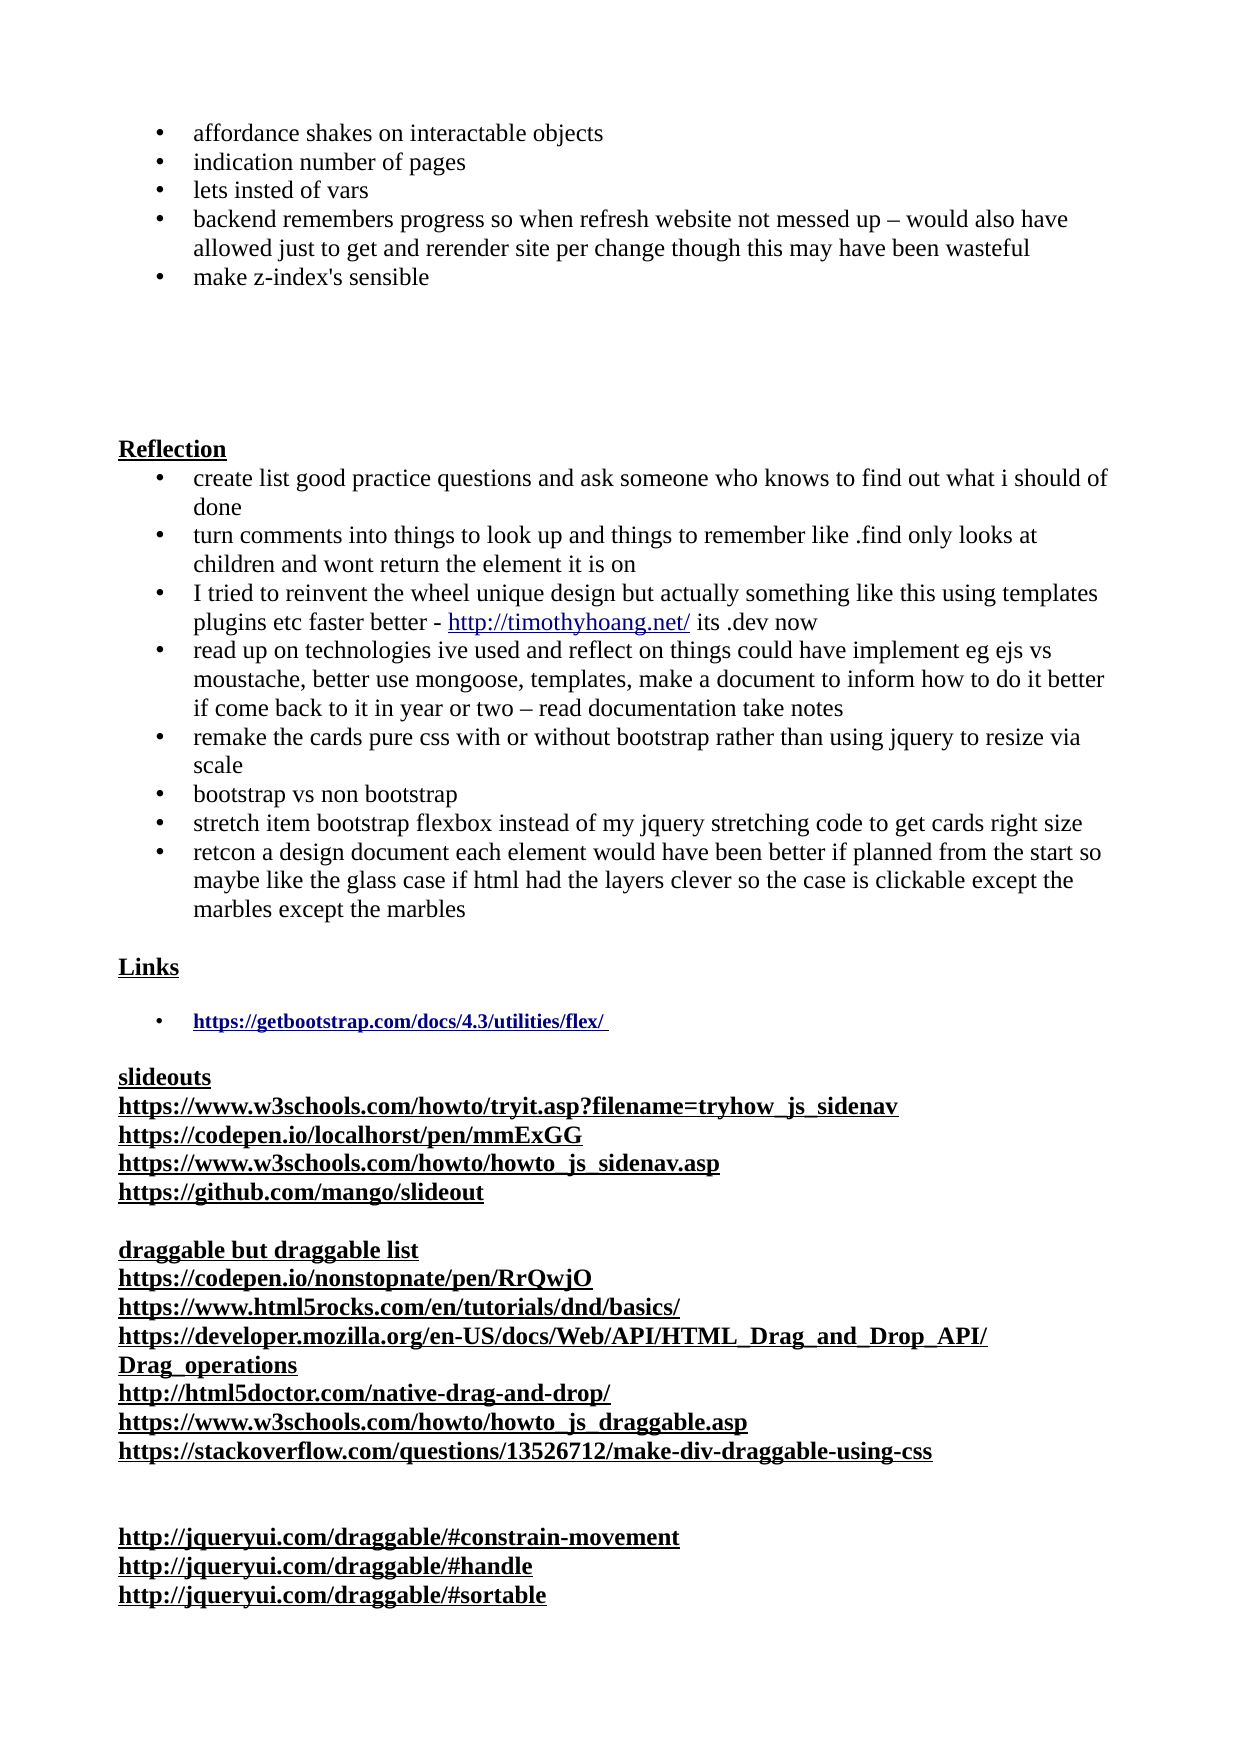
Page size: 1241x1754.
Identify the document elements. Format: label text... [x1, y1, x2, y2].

list backend remembers progress so when refresh website not messed up – would also have allowed just to get and rerender site per change though this may have been wasteful [156, 204, 1122, 262]
text Reflection [118, 434, 1122, 463]
list https://getbootstrap.com/docs/4.3/utilities/flex/ [156, 1009, 1122, 1033]
list I tried to reinvent the wheel unique design but actually something like this using templates plugins etc faster better - http://timothyhoang.net/ its .dev now [156, 578, 1122, 636]
text http://jqueryui.com/draggable/#sortable [118, 1580, 1122, 1608]
text http://jqueryui.com/draggable/#constrain-movement [118, 1522, 1122, 1551]
text https://github.com/mango/slideout [118, 1177, 1122, 1206]
list lets insted of vars [156, 176, 1122, 204]
list create list good practice questions and ask someone who knows to find out what i should of done [156, 463, 1122, 521]
text draggable but draggable list [118, 1235, 1122, 1263]
list retcon a design document each element would have been better if planned from the start so maybe like the glass case if html had the layers clever so the case is clickable except the marbles except the marbles [156, 837, 1122, 923]
text http://html5doctor.com/native-drag-and-drop/ [118, 1378, 1122, 1407]
text https://www.w3schools.com/howto/howto_js_sidenav.asp [118, 1148, 1122, 1177]
list bootstrap vs non bootstrap [156, 779, 1122, 808]
list indication number of pages [156, 147, 1122, 176]
list make z-index's sensible [156, 262, 1122, 291]
text https://www.html5rocks.com/en/tutorials/dnd/basics/ [118, 1292, 1122, 1321]
list turn comments into things to look up and things to remember like .find only looks at children and wont return the element it is on [156, 521, 1122, 578]
list read up on technologies ive used and reflect on things could have implement eg ejs vs moustache, better use mongoose, templates, make a document to inform how to do it better if come back to it in year or two – read documentation take notes [156, 636, 1122, 722]
text https://www.w3schools.com/howto/howto_js_draggable.asp [118, 1407, 1122, 1436]
text https://developer.mozilla.org/en-US/docs/Web/API/HTML_Drag_and_Drop_API/Drag_operations [118, 1321, 1122, 1378]
list affordance shakes on interactable objects [156, 118, 1122, 147]
text https://www.w3schools.com/howto/tryit.asp?filename=tryhow_js_sidenav [118, 1091, 1122, 1120]
list remake the cards pure css with or without bootstrap rather than using jquery to resize via scale [156, 722, 1122, 779]
text slideouts [118, 1062, 1122, 1091]
text https://stackoverflow.com/questions/13526712/make-div-draggable-using-css [118, 1436, 1122, 1465]
text Links [118, 952, 1122, 981]
text http://jqueryui.com/draggable/#handle [118, 1551, 1122, 1580]
list stretch item bootstrap flexbox instead of my jquery stretching code to get cards right size [156, 808, 1122, 837]
text https://codepen.io/localhorst/pen/mmExGG [118, 1120, 1122, 1148]
text https://codepen.io/nonstopnate/pen/RrQwjO [118, 1263, 1122, 1292]
